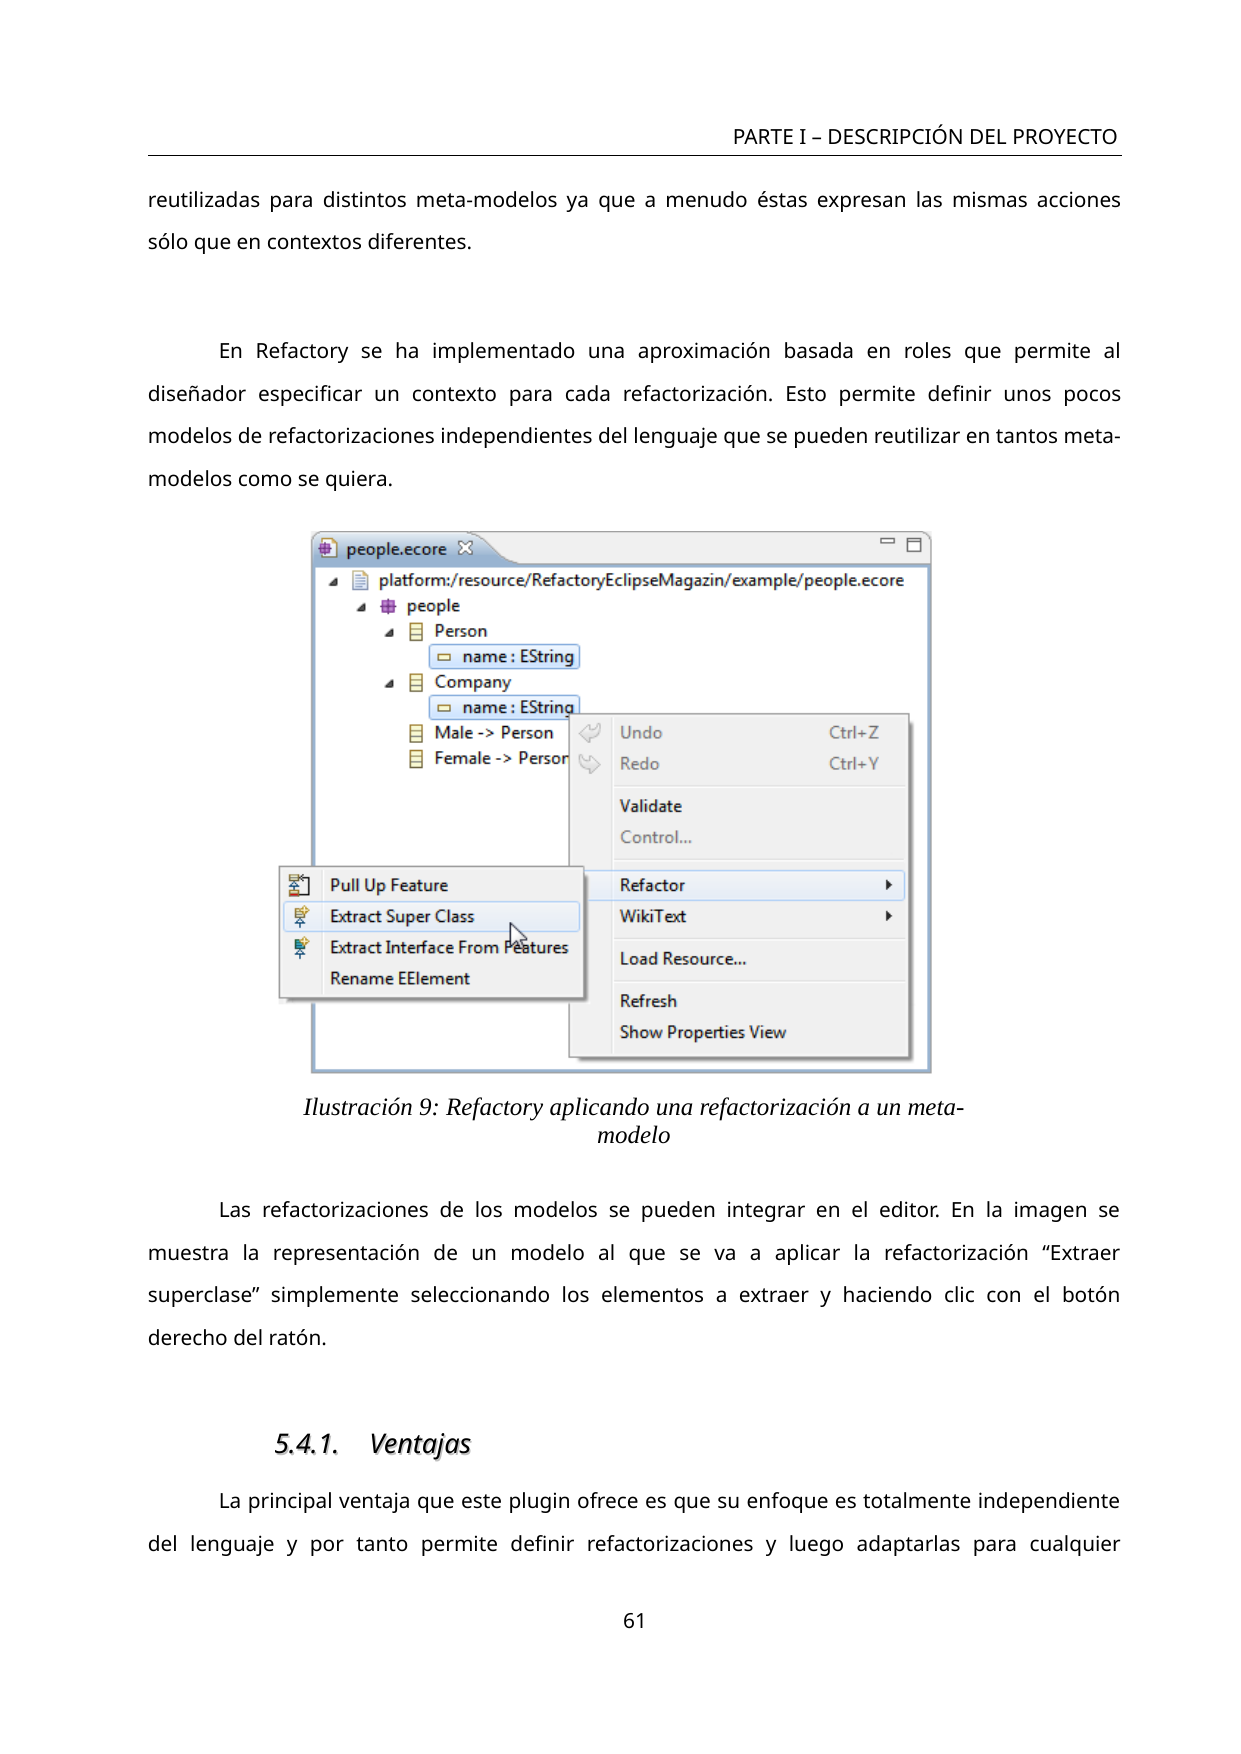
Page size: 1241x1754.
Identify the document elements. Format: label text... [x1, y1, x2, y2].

subtitle Ventajas [339, 1425, 1122, 1462]
picture [273, 531, 954, 1092]
text La principal ventaja que este plugin ofrece es que su enfoque es totalmente independiente del lenguaje y por tanto permite definir refactorizaciones y luego adaptarlas para cualquier [148, 1487, 1122, 1558]
text Las refactorizaciones de los modelos se pueden integrar en el editor. En la imagen se muestra la representación de un modelo al que se va a aplicar la refactorización “Extraer superclase” simplemente seleccionando los elementos a extraer y haciendo clic con el botón derecho del ratón. [148, 1195, 1122, 1351]
text Ilustración 9: Refactory aplicando una refactorización a un meta-modelo [273, 1092, 997, 1149]
text En Refactory se ha implementado una aproximación basada en roles que permite al diseñador especificar un contexto para cada refactorización. Esto permite definir unos pocos modelos de refactorizaciones independientes del lenguaje que se pueden reutilizar en tantos meta-modelos como se quiera. [148, 336, 1122, 493]
text reutilizadas para distintos meta-modelos ya que a menudo éstas expresan las mismas acciones sólo que en contextos diferentes. [148, 185, 1122, 256]
